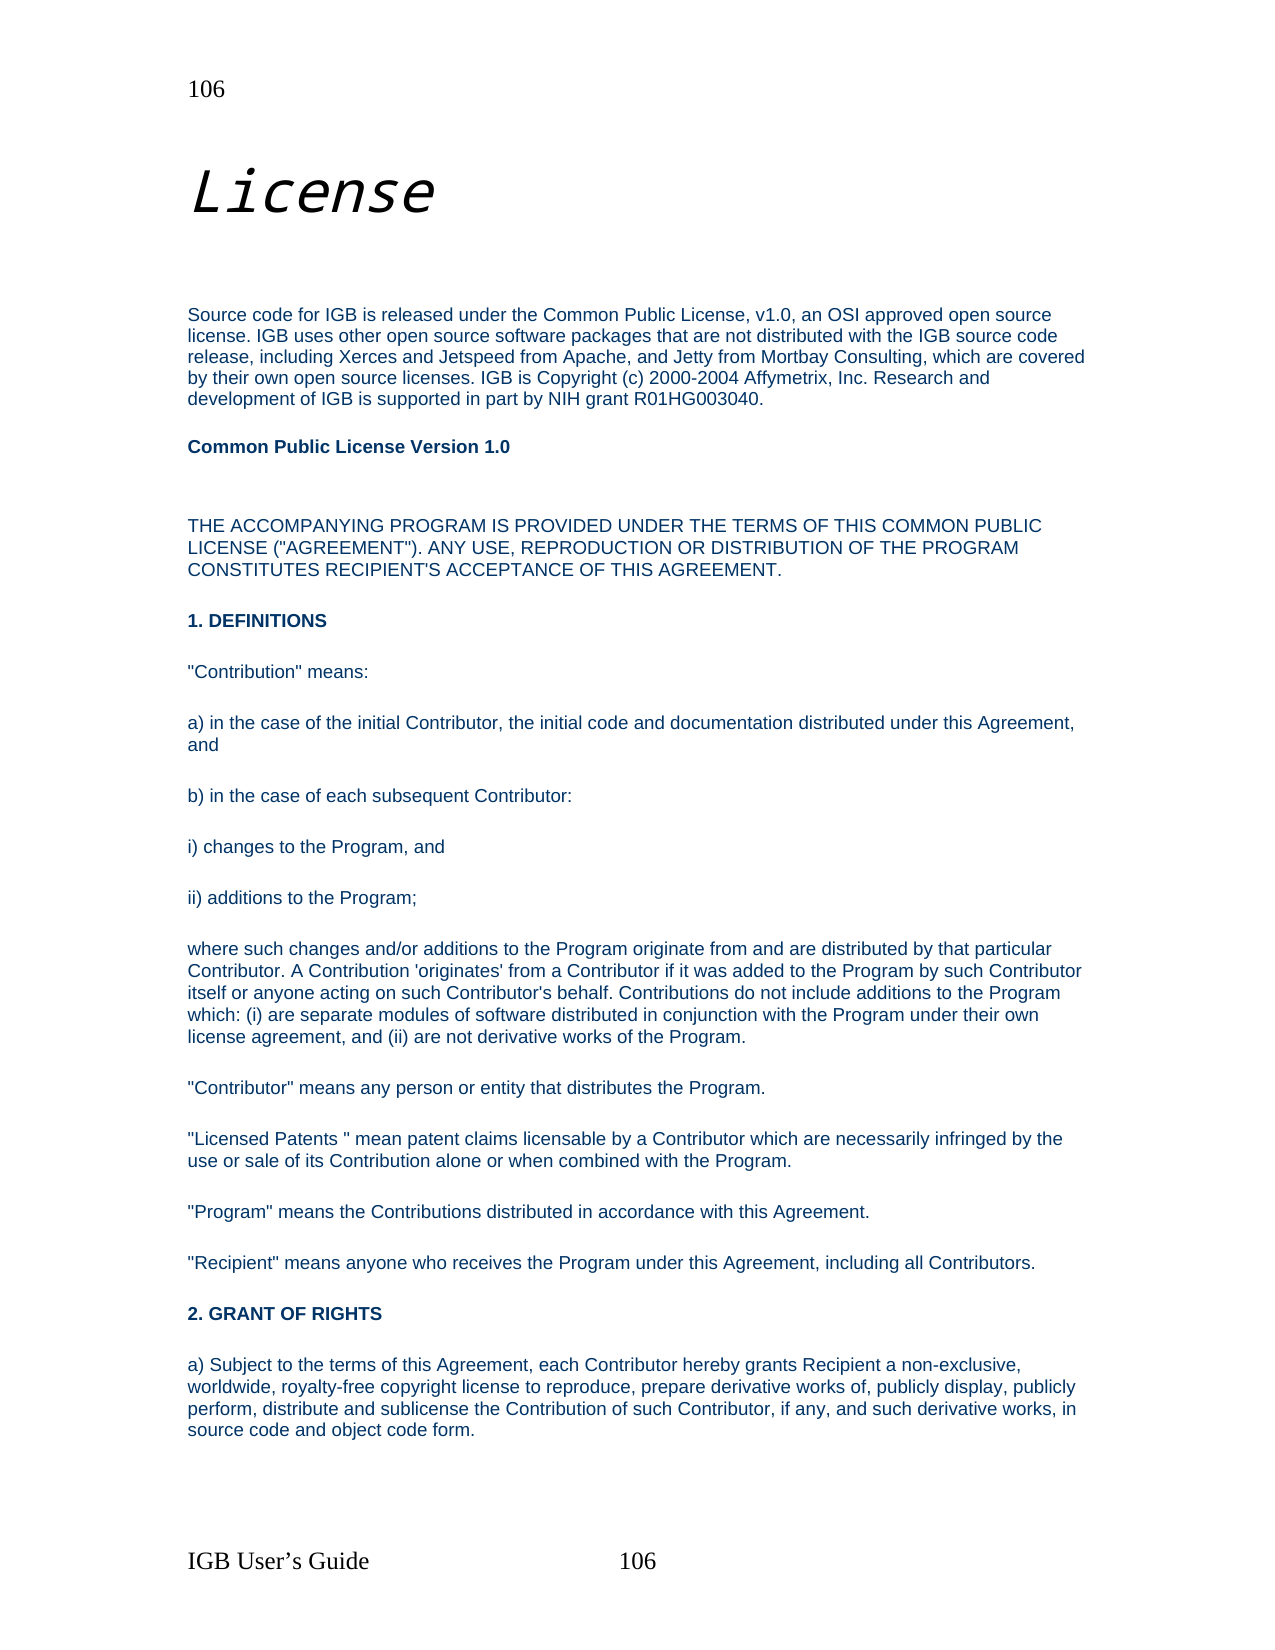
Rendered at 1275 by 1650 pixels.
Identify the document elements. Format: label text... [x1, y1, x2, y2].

text "Licensed Patents " mean patent claims licensable by a Contributor which are necessarily infringed by the use or sale of its Contribution alone or when combined with the Program. [187, 1127, 1087, 1171]
text "Recipient" means anyone who receives the Program under this Agreement, including all Contributors. [187, 1251, 1087, 1273]
text THE ACCOMPANYING PROGRAM IS PROVIDED UNDER THE TERMS OF THIS COMMON PUBLIC LICENSE ("AGREEMENT"). ANY USE, REPRODUCTION OR DISTRIBUTION OF THE PROGRAM CONSTITUTES RECIPIENT'S ACCEPTANCE OF THIS AGREEMENT. [187, 515, 1087, 580]
subtitle License [187, 150, 1087, 229]
text i) changes to the Program, and [187, 836, 1087, 857]
text "Contributor" means any person or entity that distributes the Program. [187, 1076, 1087, 1098]
text Common Public License Version 1.0 [187, 437, 1087, 458]
text 2. GRANT OF RIGHTS [187, 1302, 1087, 1324]
text b) in the case of each subsequent Contributor: [187, 784, 1087, 806]
text "Contribution" means: [187, 661, 1087, 682]
text a) Subject to the terms of this Agreement, each Contributor hereby grants Recipient a non-exclusive, worldwide, royalty-free copyright license to reproduce, prepare derivative works of, publicly display, publicly perform, distribute and sublicense the Contribution of such Contributor, if any, and such derivative works, in source code and object code form. [187, 1353, 1087, 1441]
text "Program" means the Contributions distributed in accordance with this Agreement. [187, 1200, 1087, 1222]
text a) in the case of the initial Contributor, the initial code and documentation distributed under this Agreement, and [187, 712, 1087, 755]
text 1. DEFINITIONS [187, 609, 1087, 631]
text Source code for IGB is released under the Common Public License, v1.0, an OSI approved open source license. IGB uses other open source software packages that are not distributed with the IGB source code release, including Xerces and Jetspeed from Apache, and Jetty from Mortbay Consulting, which are covered by their own open source licenses. IGB is Copyright (c) 2000-2004 Affymetrix, Inc. Research and development of IGB is supported in part by NIH grant R01HG003040. [187, 304, 1087, 409]
text ii) additions to the Program; [187, 887, 1087, 908]
text where such changes and/or additions to the Program originate from and are distributed by that particular Contributor. A Contribution 'originates' from a Contributor if it was added to the Program by such Contributor itself or anyone acting on such Contributor's behalf. Contributions do not include additions to the Program which: (i) are separate modules of software distributed in conjunction with the Program under their own license agreement, and (ii) are not derivative works of the Program. [187, 938, 1087, 1047]
